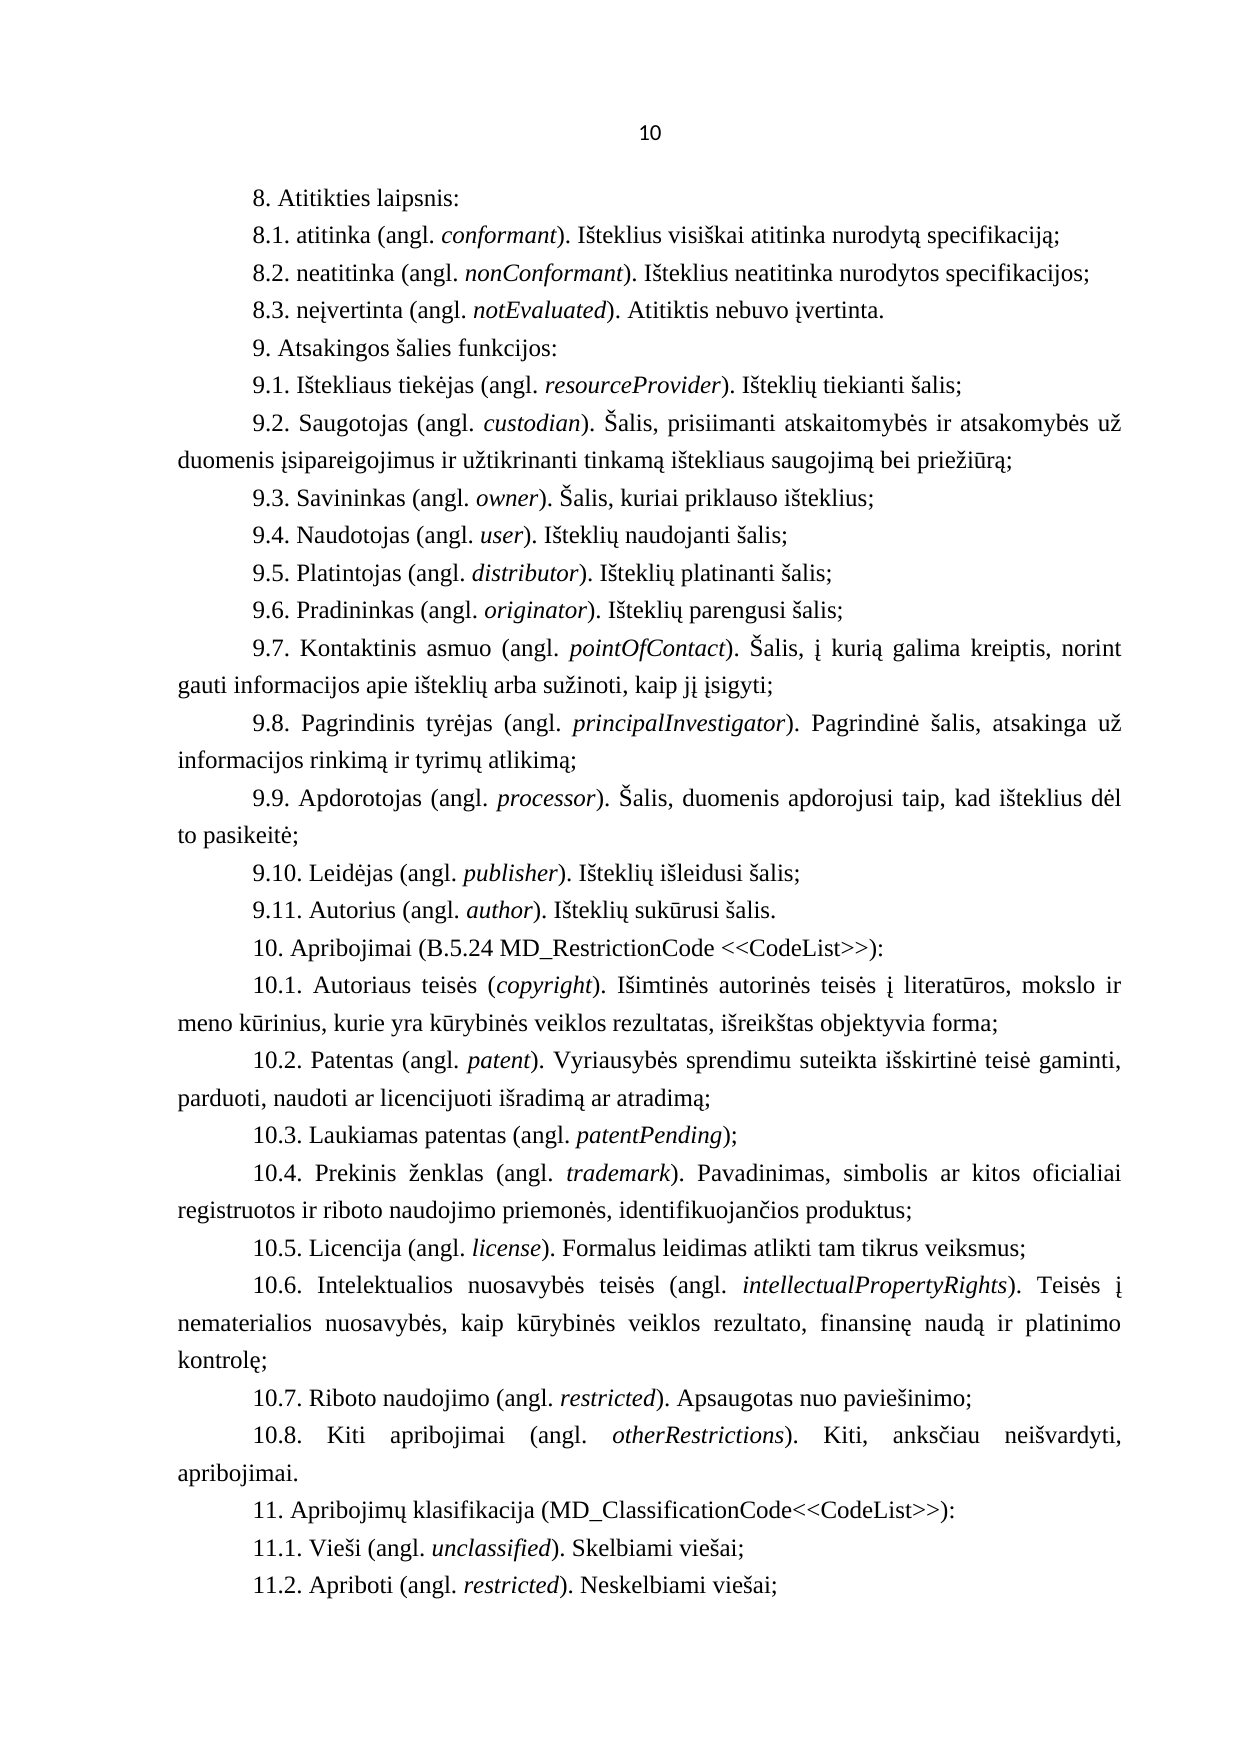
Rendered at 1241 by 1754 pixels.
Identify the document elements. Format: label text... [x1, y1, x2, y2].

text 9.7. Kontaktinis asmuo (angl. pointOfContact). Šalis, į kurią galima kreiptis, norint gauti informacijos apie išteklių arba sužinoti, kaip jį įsigyti; [177, 624, 1122, 699]
text 9.2. Saugotojas (angl. custodian). Šalis, prisiimanti atskaitomybės ir atsakomybės už duomenis įsipareigojimus ir užtikrinanti tinkamą ištekliaus saugojimą bei priežiūrą; [177, 399, 1122, 474]
text 11.2. Apriboti (angl. restricted). Neskelbiami viešai; [177, 1562, 1122, 1599]
text 8.2. neatitinka (angl. nonConformant). Išteklius neatitinka nurodytos specifikacijos; [177, 249, 1122, 287]
text 9.1. Ištekliaus tiekėjas (angl. resourceProvider). Išteklių tiekianti šalis; [177, 362, 1122, 399]
text 11. Apribojimų klasifikacija (MD_ClassificationCode<<CodeList>>): [177, 1487, 1122, 1524]
text 10.6. Intelektualios nuosavybės teisės (angl. intellectualPropertyRights). Teisės į nematerialios nuosavybės, kaip kūrybinės veiklos rezultato, finansinę naudą ir platinimo kontrolę; [177, 1262, 1122, 1374]
text 10. Apribojimai (B.5.24 MD_RestrictionCode <<CodeList>>): [177, 924, 1122, 962]
text 11.1. Vieši (angl. unclassified). Skelbiami viešai; [177, 1524, 1122, 1562]
text 10.1. Autoriaus teisės (copyright). Išimtinės autorinės teisės į literatūros, mokslo ir meno kūrinius, kurie yra kūrybinės veiklos rezultatas, išreikštas objektyvia forma; [177, 962, 1122, 1037]
text 8.1. atitinka (angl. conformant). Išteklius visiškai atitinka nurodytą specifikaciją; [177, 212, 1122, 249]
text 10.5. Licencija (angl. license). Formalus leidimas atlikti tam tikrus veiksmus; [177, 1224, 1122, 1262]
text 9.4. Naudotojas (angl. user). Išteklių naudojanti šalis; [177, 512, 1122, 549]
text 9.11. Autorius (angl. author). Išteklių sukūrusi šalis. [177, 887, 1122, 924]
text 8.3. neįvertinta (angl. notEvaluated). Atitiktis nebuvo įvertinta. [177, 287, 1122, 324]
text 9.3. Savininkas (angl. owner). Šalis, kuriai priklauso išteklius; [177, 474, 1122, 512]
text 8. Atitikties laipsnis: [177, 174, 1122, 212]
text 10.2. Patentas (angl. patent). Vyriausybės sprendimu suteikta išskirtinė teisė gaminti, parduoti, naudoti ar licencijuoti išradimą ar atradimą; [177, 1037, 1122, 1112]
text 9.6. Pradininkas (angl. originator). Išteklių parengusi šalis; [177, 587, 1122, 624]
text 10.3. Laukiamas patentas (angl. patentPending); [177, 1112, 1122, 1149]
text 10.8. Kiti apribojimai (angl. otherRestrictions). Kiti, anksčiau neišvardyti, apribojimai. [177, 1412, 1122, 1487]
text 9.9. Apdorotojas (angl. processor). Šalis, duomenis apdorojusi taip, kad išteklius dėl to pasikeitė; [177, 774, 1122, 849]
text 9. Atsakingos šalies funkcijos: [177, 324, 1122, 362]
text 9.8. Pagrindinis tyrėjas (angl. principalInvestigator). Pagrindinė šalis, atsakinga už informacijos rinkimą ir tyrimų atlikimą; [177, 699, 1122, 774]
text 10.7. Riboto naudojimo (angl. restricted). Apsaugotas nuo paviešinimo; [177, 1374, 1122, 1412]
text 9.5. Platintojas (angl. distributor). Išteklių platinanti šalis; [177, 549, 1122, 587]
text 9.10. Leidėjas (angl. publisher). Išteklių išleidusi šalis; [177, 849, 1122, 887]
text 10.4. Prekinis ženklas (angl. trademark). Pavadinimas, simbolis ar kitos oficialiai registruotos ir riboto naudojimo priemonės, identifikuojančios produktus; [177, 1149, 1122, 1224]
